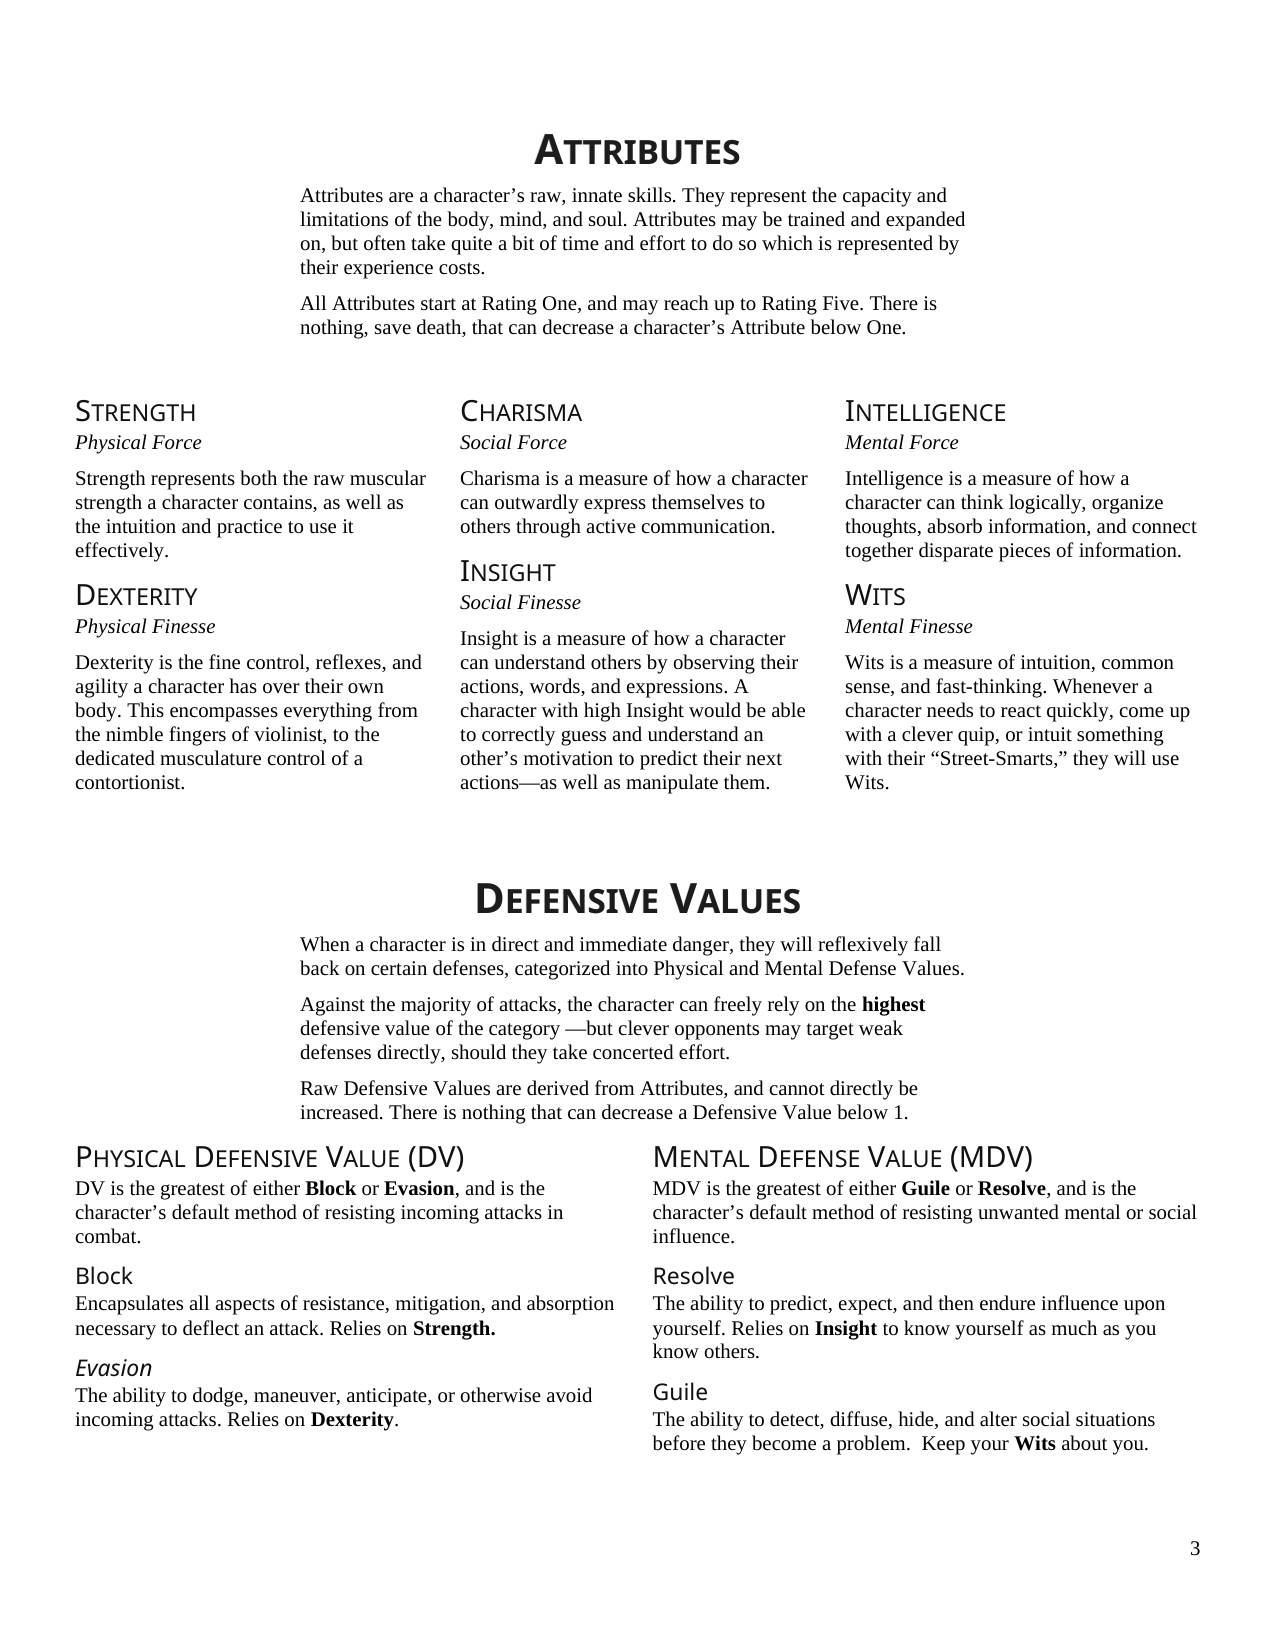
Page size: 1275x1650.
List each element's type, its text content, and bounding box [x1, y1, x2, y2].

text DV is the greatest of either Block or Evasion, and is the character’s default method of resisting incoming attacks in combat. [75, 1176, 622, 1248]
text The ability to detect, diffuse, hide, and alter social situations before they become a problem. Keep your Wits about you. [652, 1407, 1200, 1455]
text The ability to dodge, maneuver, anticipate, or otherwise avoid incoming attacks. Relies on Dexterity. [75, 1383, 622, 1431]
text Mental Finesse [845, 614, 1200, 638]
text Dexterity is the fine control, reflexes, and agility a character has over their own body. This encompasses everything from the nimble fingers of violinist, to the dedicated musculature control of a contortionist. [75, 650, 430, 794]
text When a character is in direct and immediate danger, they will reflexively fall back on certain defenses, categorized into Physical and Mental Defense Values. [300, 932, 966, 980]
text Raw Defensive Values are derived from Attributes, and cannot directly be increased. There is nothing that can decrease a Defensive Value below 1. [300, 1076, 966, 1124]
text Charisma is a measure of how a character can outwardly express themselves to others through active communication. [460, 466, 815, 538]
subtitle Dexterity [75, 574, 430, 614]
text Wits is a measure of intuition, common sense, and fast-thinking. Whenever a character needs to react quickly, come up with a clever quip, or intuit something with their “Street-Smarts,” they will use Wits. [845, 650, 1200, 794]
text The ability to predict, expect, and then endure influence upon yourself. Relies on Insight to know yourself as much as you know others. [652, 1291, 1200, 1363]
subtitle Wits [845, 574, 1200, 614]
text Intelligence is a measure of how a character can think logically, organize thoughts, absorb information, and connect together disparate pieces of information. [845, 466, 1200, 562]
subtitle Evasion [75, 1351, 622, 1383]
text Encapsulates all aspects of resistance, mitigation, and absorption necessary to deflect an attack. Relies on Strength. [75, 1291, 622, 1339]
text Social Force [460, 430, 815, 454]
text Attributes are a character’s raw, innate skills. They represent the capacity and limitations of the body, mind, and soul. Attributes may be trained and expanded on, but often take quite a bit of time and effort to do so which is represented by their experience costs. [300, 183, 975, 279]
subtitle Attributes [75, 120, 1200, 177]
text All Attributes start at Rating One, and may reach up to Rating Five. There is nothing, save death, that can decrease a character’s Attribute below One. [300, 291, 975, 339]
subtitle Insight [460, 550, 815, 590]
subtitle Mental Defense Value (MDV) [652, 1136, 1200, 1176]
text Social Finesse [460, 590, 815, 614]
text Strength represents both the raw muscular strength a character contains, as well as the intuition and practice to use it effectively. [75, 466, 430, 562]
text Physical Force [75, 430, 430, 454]
text Physical Finesse [75, 614, 430, 638]
subtitle Guile [652, 1376, 1200, 1407]
text MDV is the greatest of either Guile or Resolve, and is the character’s default method of resisting unwanted mental or social influence. [652, 1176, 1200, 1248]
subtitle Strength [75, 390, 430, 430]
text Against the majority of attacks, the character can freely rely on the highest defensive value of the category —but clever opponents may target weak defenses directly, should they take concerted effort. [300, 992, 966, 1064]
text Insight is a measure of how a character can understand others by observing their actions, words, and expressions. A character with high Insight would be able to correctly guess and understand an other’s motivation to predict their next actions—as well as manipulate them. [460, 626, 815, 794]
subtitle Defensive Values [75, 869, 1200, 926]
subtitle Intelligence [845, 390, 1200, 430]
subtitle Charisma [460, 390, 815, 430]
subtitle Resolve [652, 1260, 1200, 1291]
text Mental Force [845, 430, 1200, 454]
subtitle Block [75, 1260, 622, 1291]
subtitle Physical Defensive Value (DV) [75, 1136, 622, 1176]
